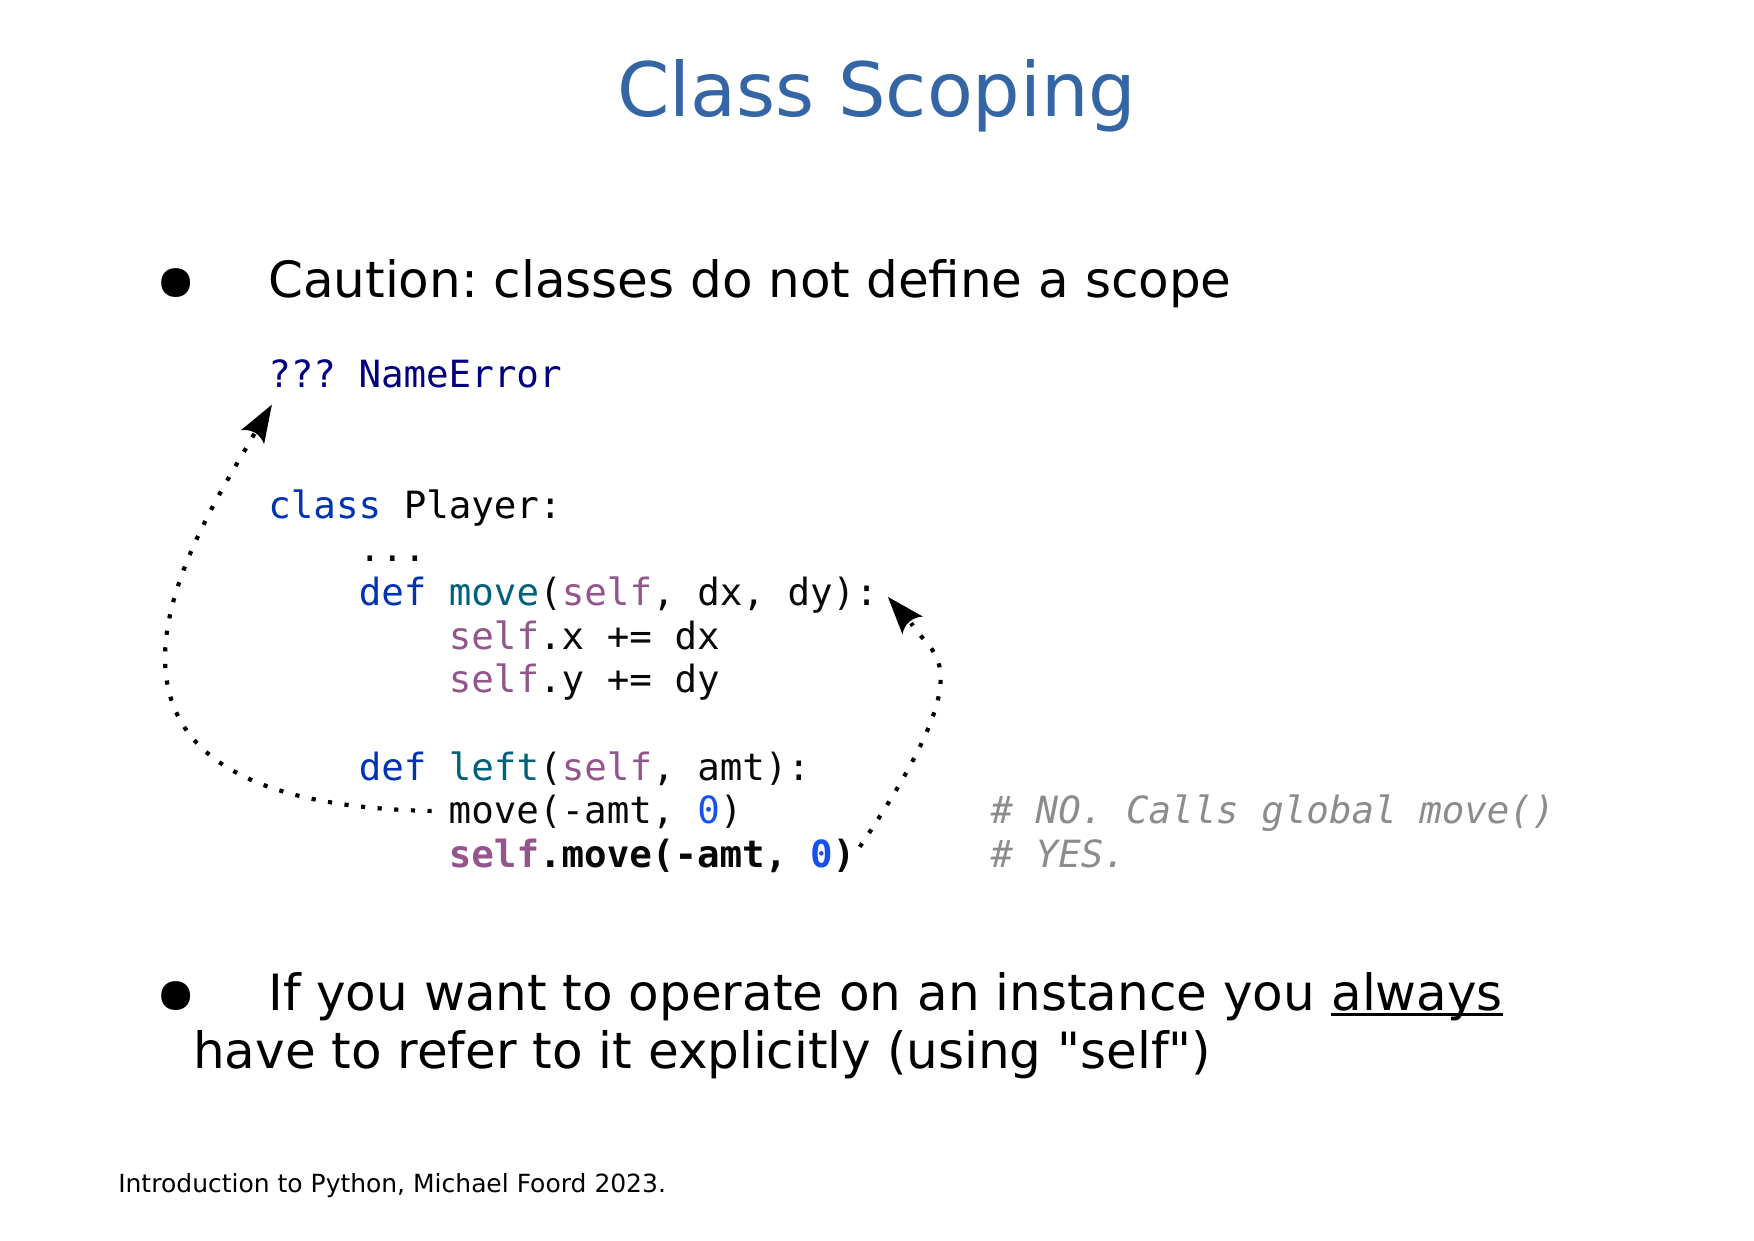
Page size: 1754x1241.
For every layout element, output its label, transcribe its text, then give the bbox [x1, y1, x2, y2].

subtitle Class Scoping [118, 47, 1636, 134]
text def left(self, amt): move(-amt, 0) # NO. Calls global move() self.move(-amt, 0) # YES. [268, 702, 1636, 963]
list Caution: classes do not define a scope [156, 251, 1636, 309]
list If you want to operate on an instance you always have to refer to it explicitly (using "self") [156, 963, 1636, 1080]
text ??? NameError [268, 352, 1636, 440]
text class Player: ... def move(self, dx, dy): self.x += dx self.y += dy [268, 440, 1636, 702]
